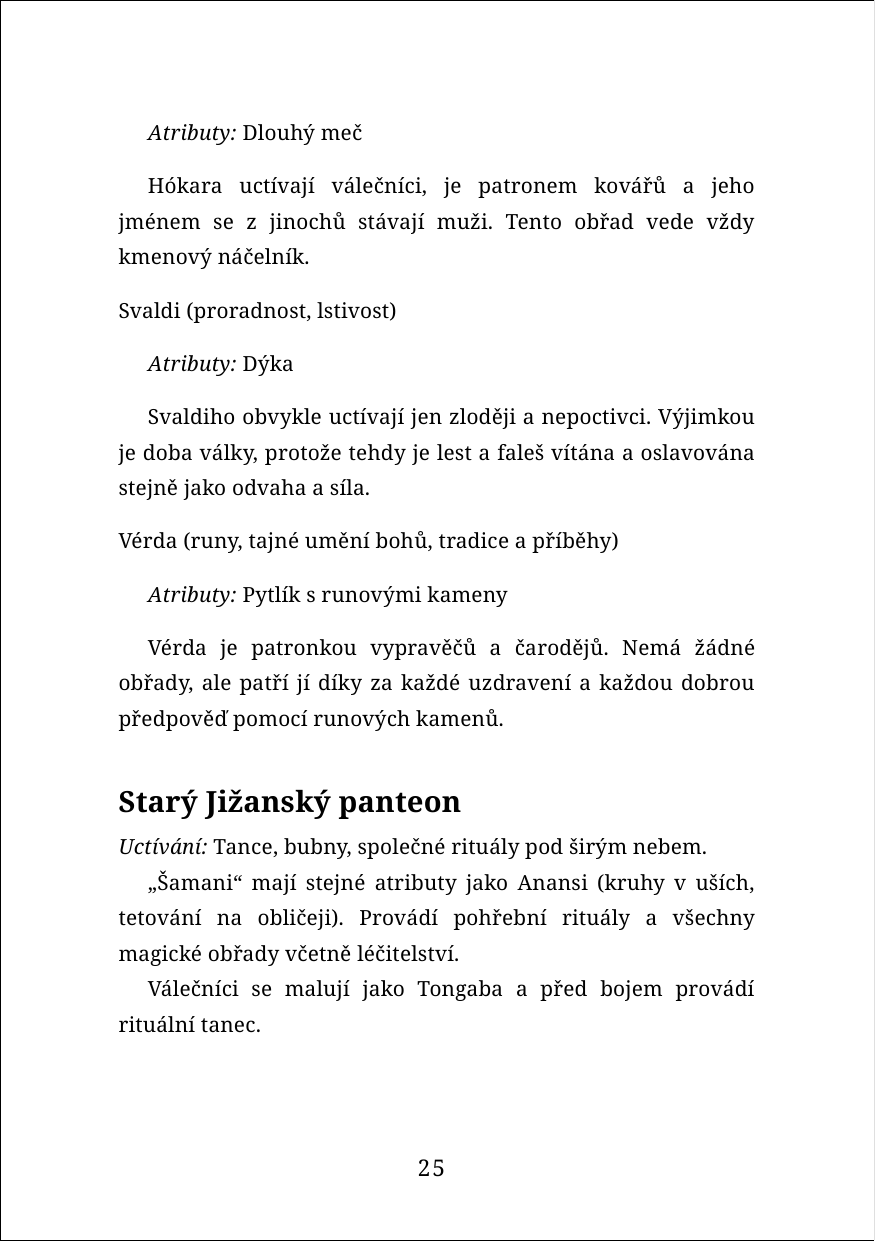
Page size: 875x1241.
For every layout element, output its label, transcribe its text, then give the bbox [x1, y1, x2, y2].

text Atributy: Pytlík s runovými kameny [118, 580, 756, 608]
text Vérda (runy, tajné umění bohů, tradice a příběhy) [118, 526, 756, 555]
text Atributy: Dýka [118, 349, 756, 377]
text Vérda je patronkou vypravěčů a čarodějů. Nemá žádné obřady, ale patří jí díky za každé uzdravení a každou dobrou předpověď pomocí runových kamenů. [118, 633, 756, 732]
text Uctívání: Tance, bubny, společné rituály pod širým nebem. „Šamani“ mají stejné atributy jako Anansi (kruhy v uších, tetování na obličeji). Provádí pohřební rituály a všechny magické obřady včetně léčitelství. Válečníci se malují jako Tongaba a před bojem provádí rituální tanec. [118, 832, 756, 1038]
text Atributy: Dlouhý meč [118, 118, 756, 147]
text Hókara uctívají válečníci, je patronem kovářů a jeho jménem se z jinochů stávají muži. Tento obřad vede vždy kmenový náčelník. [118, 171, 756, 271]
text Svaldi (proradnost, lstivost) [118, 296, 756, 324]
text Svaldiho obvykle uctívají jen zloději a nepoctivci. Výjimkou je doba války, protože tehdy je lest a faleš vítána a oslavována stejně jako odvaha a síla. [118, 402, 756, 502]
subtitle Starý Jižanský panteon [118, 781, 756, 821]
